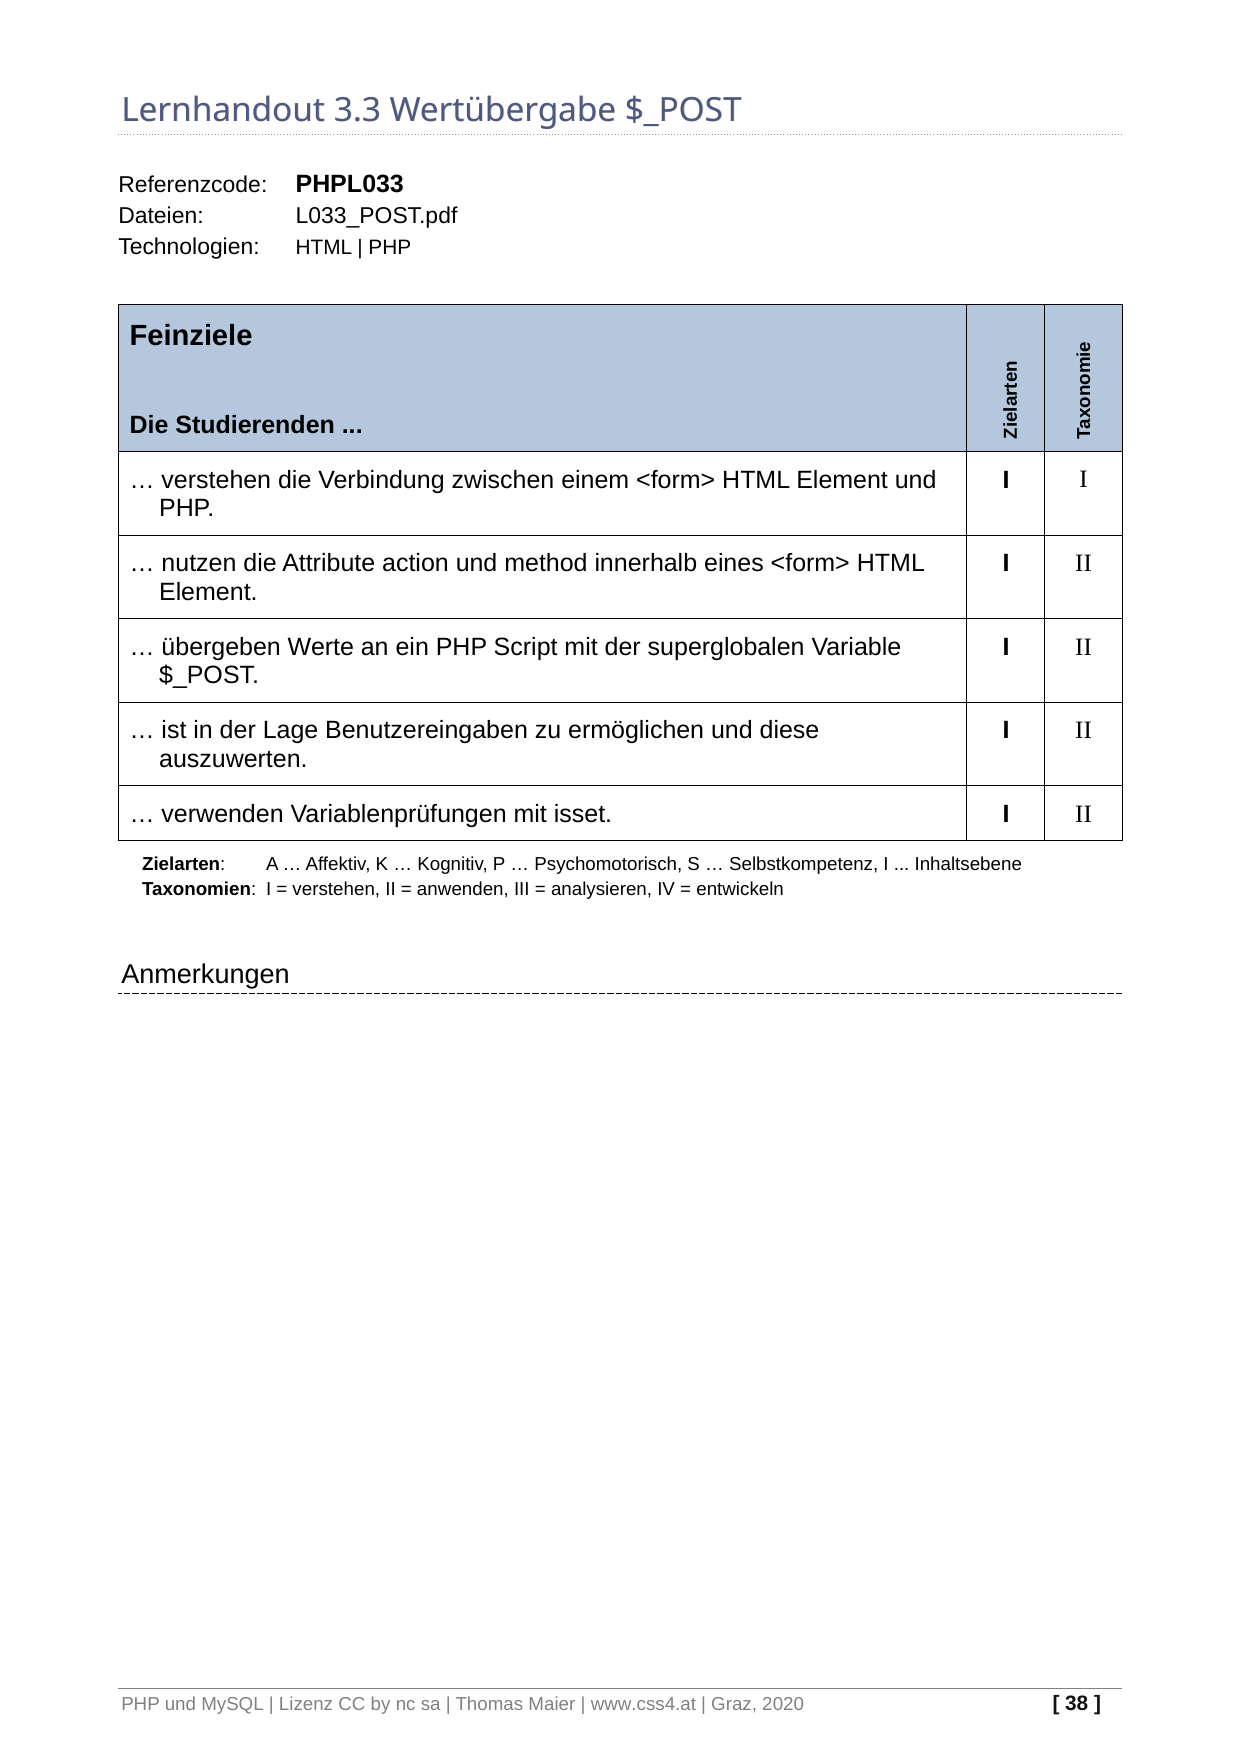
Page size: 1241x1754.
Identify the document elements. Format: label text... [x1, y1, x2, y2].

table_cell II [1045, 619, 1122, 702]
table_cell II [1045, 703, 1122, 785]
table_header Taxonomie [1045, 305, 1122, 451]
text Anmerkungen [118, 956, 1122, 993]
table_header Feinziele Die Studierenden ... [119, 305, 966, 451]
subtitle Lernhandout 3.3 Wertübergabe $_POST [118, 83, 1122, 134]
table_cell … verwenden Variablenprüfungen mit isset. [119, 786, 966, 840]
text Referenzcode: PHPL033 [118, 169, 1122, 198]
table_cell I [967, 452, 1044, 534]
table_cell I [967, 703, 1044, 785]
text Technologien: HTML | PHP [118, 233, 1122, 259]
text Dateien: L033_POST.pdf [118, 202, 1122, 229]
table_cell I [1045, 452, 1122, 534]
table_cell I [967, 786, 1044, 840]
table_cell … nutzen die Attribute action und method innerhalb eines <form> HTML Element. [119, 536, 966, 618]
table_header Zielarten [967, 305, 1044, 451]
table_cell I [967, 619, 1044, 702]
table_cell II [1045, 786, 1122, 840]
table_cell … übergeben Werte an ein PHP Script mit der superglobalen Variable $_POST. [119, 619, 966, 702]
table_cell … ist in der Lage Benutzereingaben zu ermöglichen und diese auszuwerten. [119, 703, 966, 785]
table_cell II [1045, 536, 1122, 618]
text Zielarten: A … Affektiv, K … Kognitiv, P … Psychomotorisch, S … Selbstkompetenz, I ... Inhaltsebene Taxonomien: I = verstehen, II = anwenden, III = analysieren, IV = entwickeln [142, 853, 1122, 899]
table_cell I [967, 536, 1044, 618]
table_cell … verstehen die Verbindung zwischen einem <form> HTML Element und PHP. [119, 452, 966, 534]
